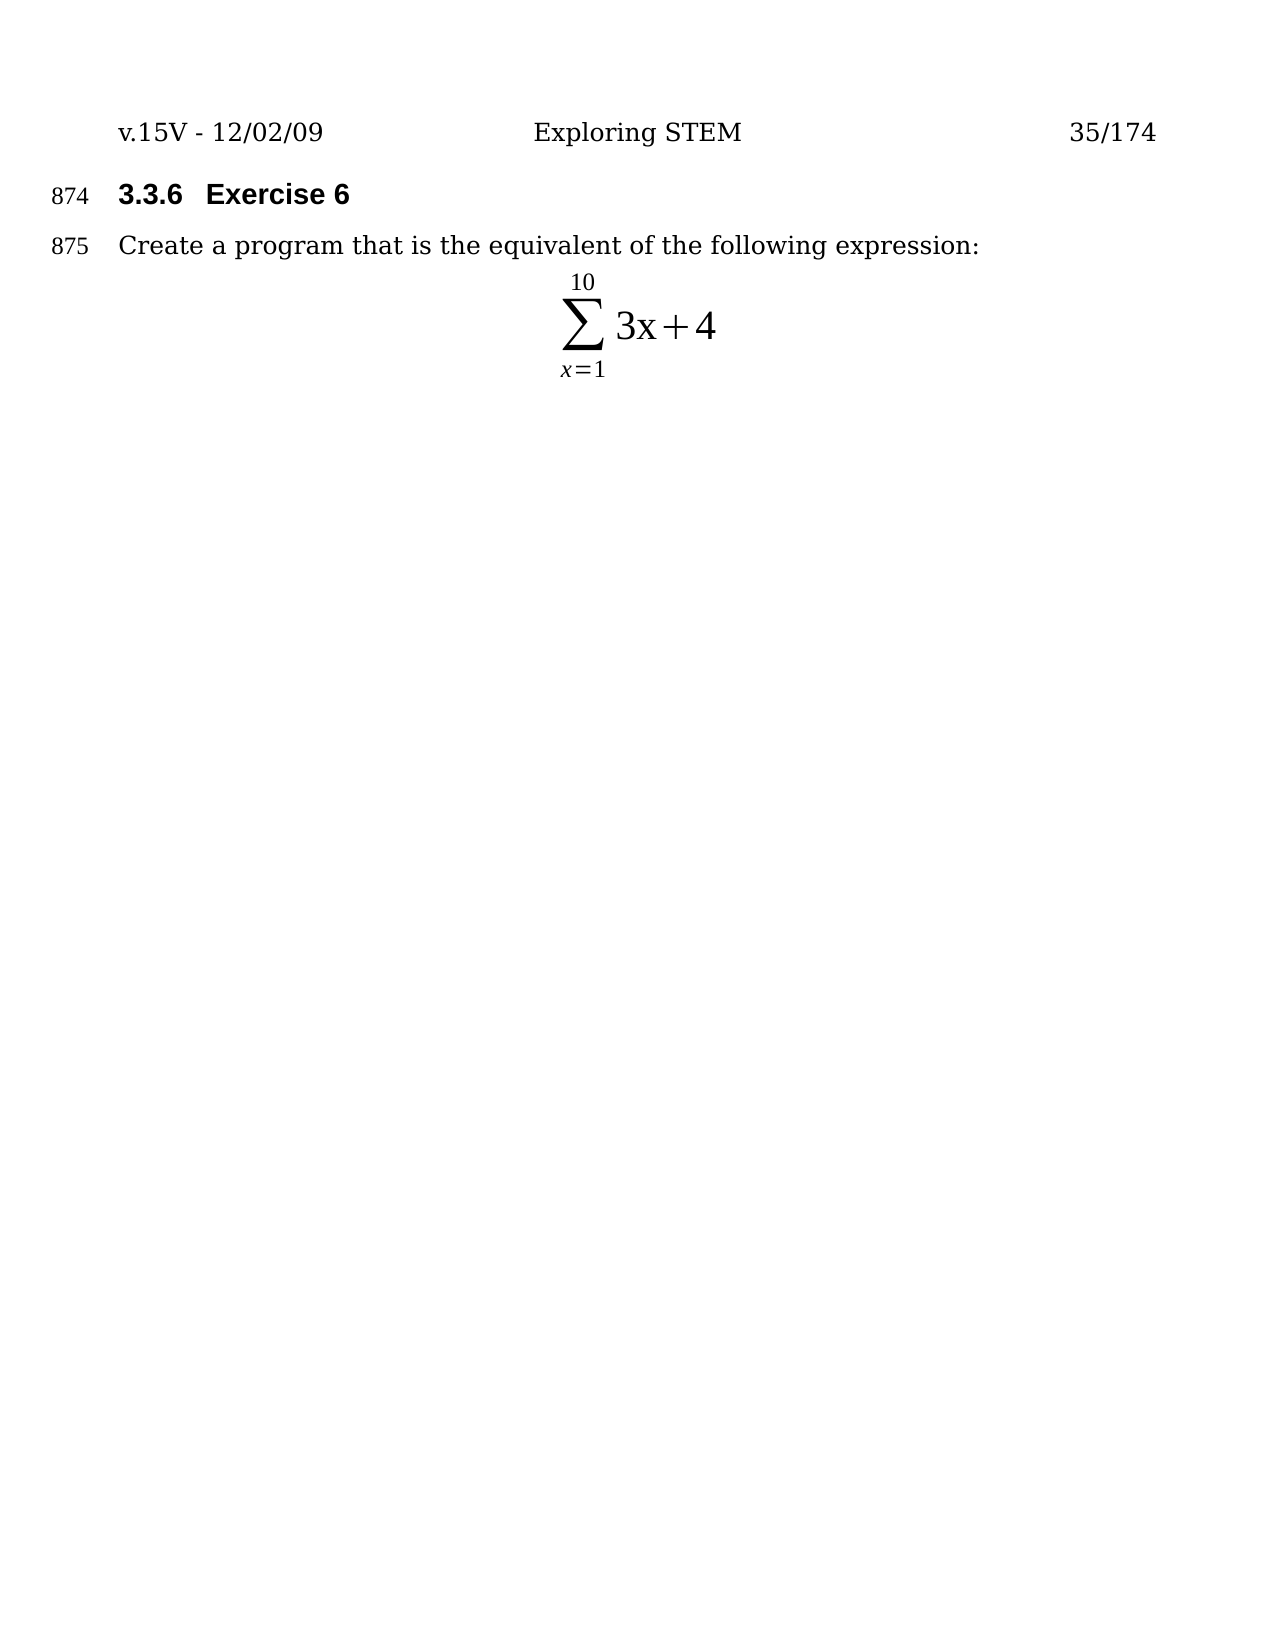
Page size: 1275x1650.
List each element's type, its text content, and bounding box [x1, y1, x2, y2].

text Create a program that is the equivalent of the following expression: [118, 231, 1157, 260]
subtitle Exercise 6 [118, 177, 1157, 210]
